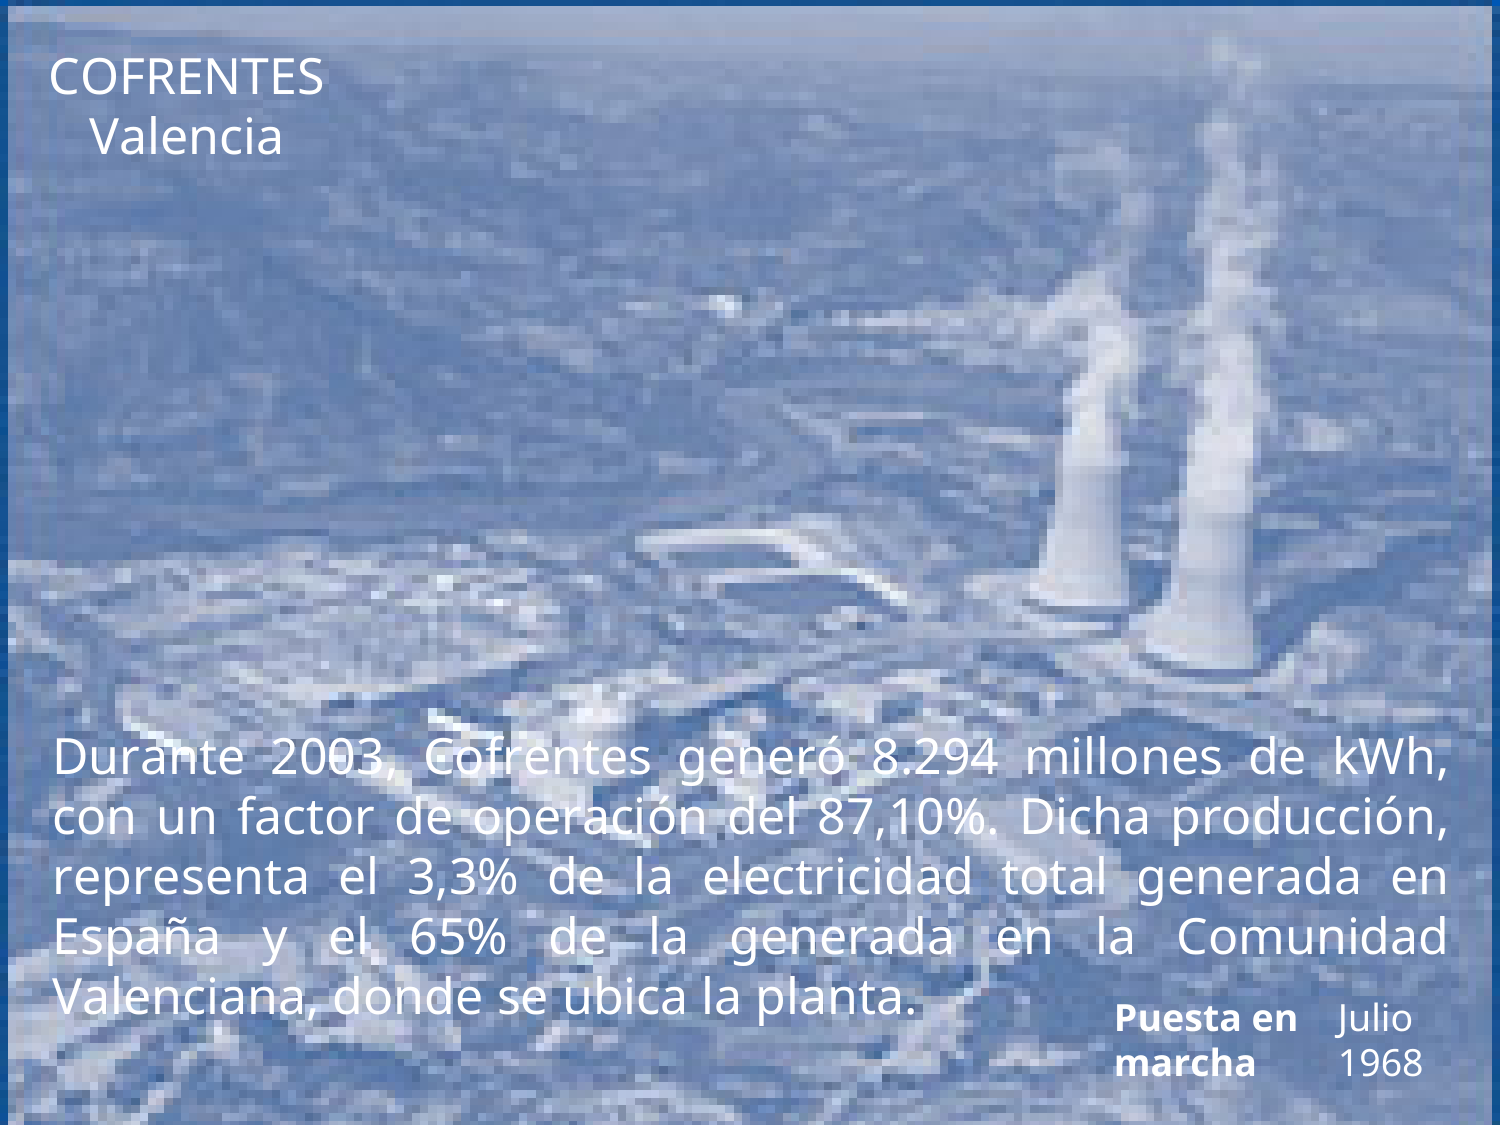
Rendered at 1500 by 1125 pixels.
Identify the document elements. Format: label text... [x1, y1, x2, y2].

text_box Durante 2003, Cofrentes generó 8.294 millones de kWh, con un factor de operación del 87,10%. Dicha producción, representa el 3,3% de la electricidad total generada en España y el 65% de la generada en la Comunidad Valenciana, donde se ubica la planta. [37, 717, 1466, 1033]
table_header Puesta en marcha [1099, 986, 1323, 1092]
text_box COFRENTES Valencia [33, 36, 340, 172]
table_header Julio 1968 [1323, 986, 1456, 1092]
picture [0, 0, 1500, 1125]
